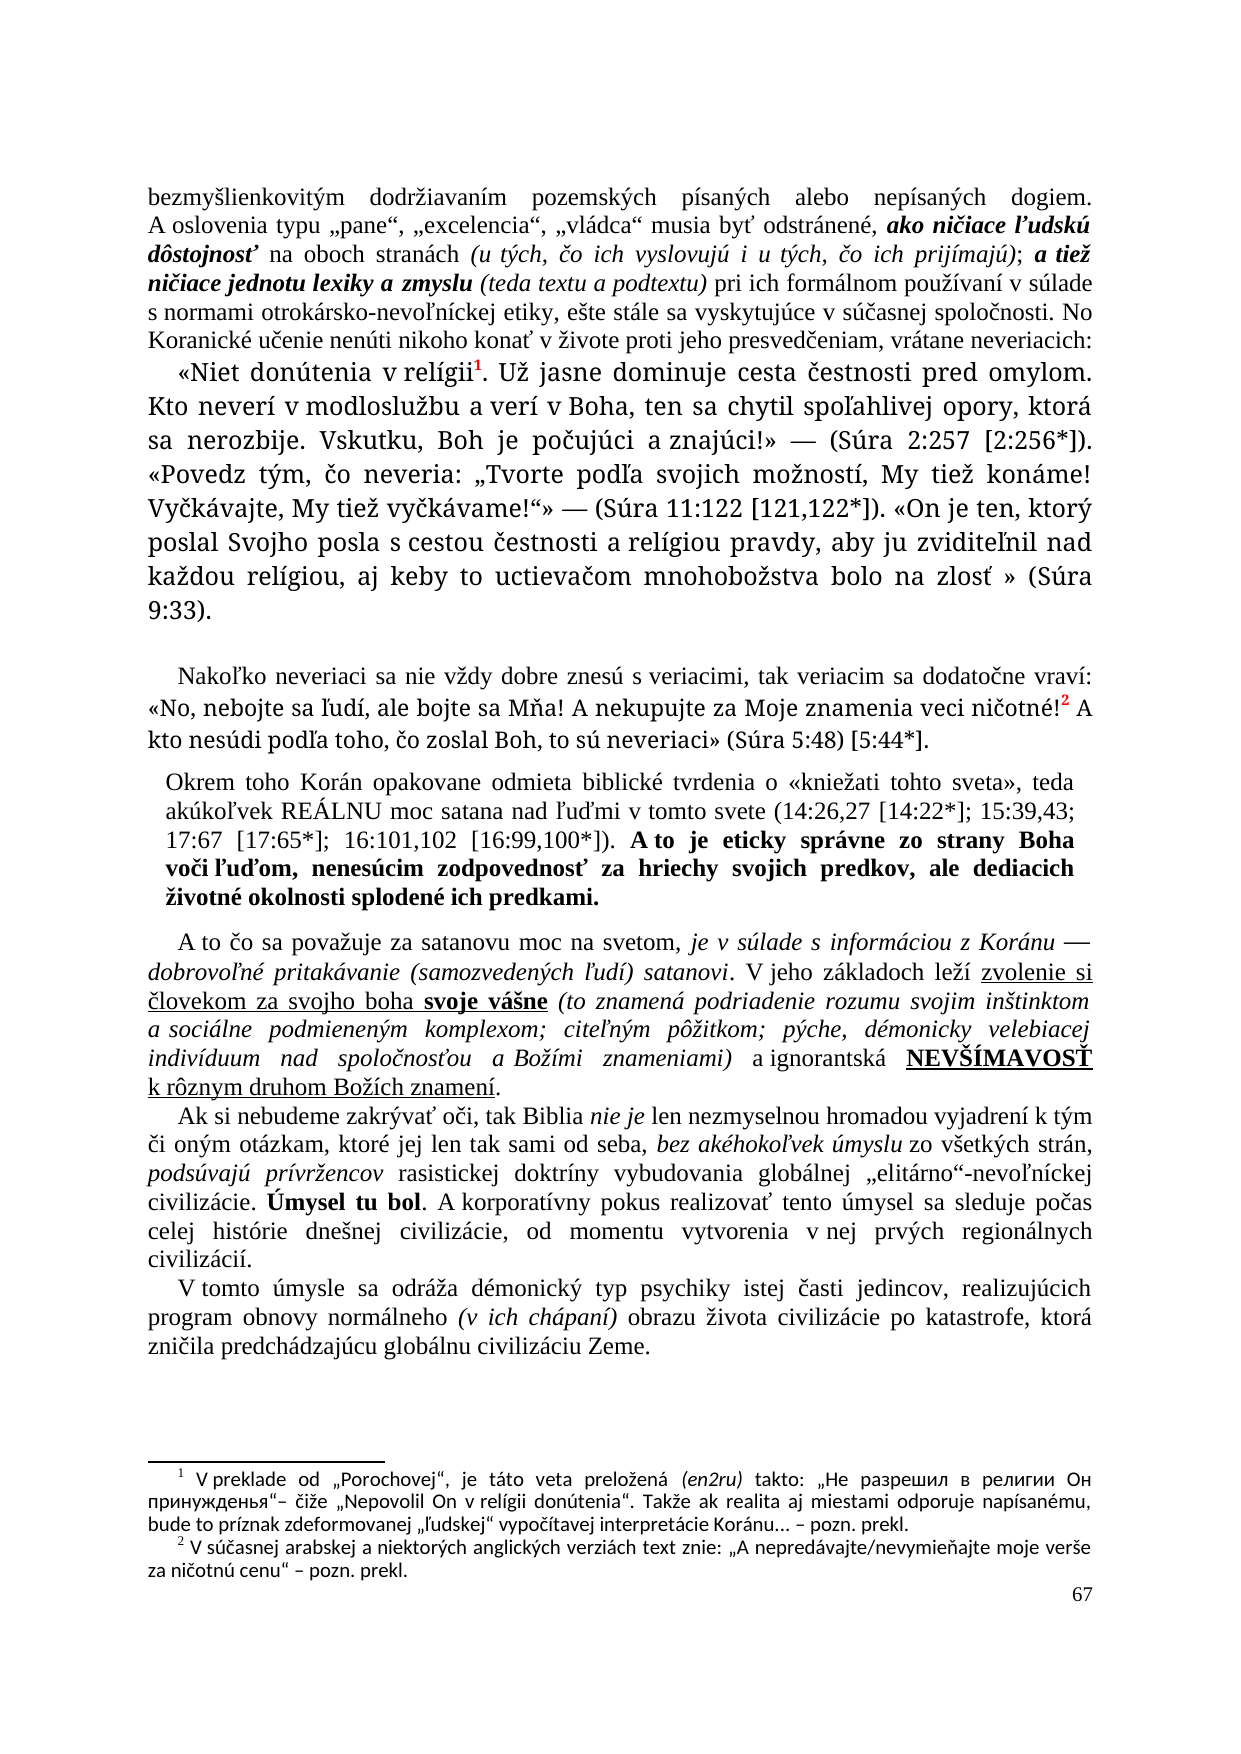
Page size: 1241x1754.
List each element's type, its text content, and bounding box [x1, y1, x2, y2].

text V súčasnej arabskej a niektorých anglických verziách text znie: „A nepredávajte/nevymieňajte moje verše za ničotnú cenu“ – pozn. prekl. [148, 1536, 1093, 1582]
text Ak si nebudeme zakrývať oči, tak Biblia nie je len nezmyselnou hromadou vyjadrení k tým či oným otázkam, ktoré jej len tak sami od seba, bez akéhokoľvek úmyslu zo všetkých strán, podsúvajú prívržencov rasistickej doktríny vybudovania globálnej „elitárno“-nevoľníckej civilizácie. Úmysel tu bol. A korporatívny pokus realizovať tento úmysel sa sleduje počas celej histórie dnešnej civilizácie, od momentu vytvorenia v nej prvých regionálnych civilizácií. [148, 1101, 1093, 1273]
text Nakoľko neveriaci sa nie vždy dobre znesú s veriacimi, tak veriacim sa dodatočne vraví: «No, nebojte sa ľudí, ale bojte sa Mňa! A nekupujte za Moje znamenia veci ničotné! A kto nesúdi podľa toho, čo zoslal Boh, to sú neveriaci» (Súra 5:48) [5:44*]. [148, 661, 1093, 755]
text V tomto úmysle sa odráža démonický typ psychiky istej časti jedincov, realizujúcich program obnovy normálneho (v ich chápaní) obrazu života civilizácie po katastrofe, ktorá zničila predchádzajúcu globálnu civilizáciu Zeme. [148, 1273, 1093, 1359]
text V preklade od „Porochovej“, je táto veta preložená (en2ru) takto: „Не разрешил в религии Он принужденья“– čiže „Nepovolil On v relígii donútenia“. Takže ak realita aj miestami odporuje napísanému, bude to príznak zdeformovanej „ľudskej“ vypočítavej interpretácie Koránu... – pozn. prekl. [148, 1468, 1093, 1536]
text bezmyšlienkovitým dodržiavaním pozemských písaných alebo nepísaných dogiem. A oslovenia typu „pane“, „excelencia“, „vládca“ musia byť odstránené, ako ničiace ľudskú dôstojnosť na oboch stranách (u tých, čo ich vyslovujú i u tých, čo ich prijímajú); a tiež ničiace jednotu lexiky a zmyslu (teda textu a podtextu) pri ich formálnom používaní v súlade s normami otrokársko-nevoľníckej etiky, ešte stále sa vyskytujúce v súčasnej spoločnosti. No Koranické učenie nenúti nikoho konať v živote proti jeho presvedčeniam, vrátane neveriacich: [148, 182, 1093, 354]
text A to čo sa považuje za satanovu moc na svetom, je v súlade s informáciou z Koránu — dobrovoľné pritakávanie (samozvedených ľudí) satanovi. V jeho základoch leží zvolenie si človekom za svojho boha svoje vášne (to znamená podriadenie rozumu svojim inštinktom a sociálne podmieneným komplexom; citeľným pôžitkom; pýche, démonicky velebiacej indivíduum nad spoločnosťou a Božími znameniami) a ignorantská NEVŠÍMAVOSŤ k rôznym druhom Božích znamení. [148, 923, 1093, 1101]
text «Niet donútenia v relígii. Už jasne dominuje cesta čestnosti pred omylom. Kto neverí v modloslužbu a verí v Boha, ten sa chytil spoľahlivej opory, ktorá sa nerozbije. Vskutku, Boh je počujúci a znajúci!» — (Súra 2:257 [2:256*]). «Povedz tým, čo neveria: „Tvorte podľa svojich možností, My tiež konáme! Vyčkávajte, My tiež vyčkávame!“» — (Súra 11:122 [121,122*]). «On je ten, ktorý poslal Svojho posla s cestou čestnosti a relígiou pravdy, aby ju zviditeľnil nad každou relígiou, aj keby to uctievačom mnohobožstva bolo na zlosť » (Súra 9:33). [148, 354, 1093, 627]
text Okrem toho Korán opakovane odmieta biblické tvrdenia o «kniežati tohto sveta», teda akúkoľvek REÁLNU moc satana nad ľuďmi v tomto svete (14:26,27 [14:22*]; 15:39,43; 17:67 [17:65*]; 16:101,102 [16:99,100*]). A to je eticky správne zo strany Boha voči ľuďom, nenesúcim zodpovednosť za hriechy svojich predkov, ale dediacich životné okolnosti splodené ich predkami. [165, 767, 1075, 911]
